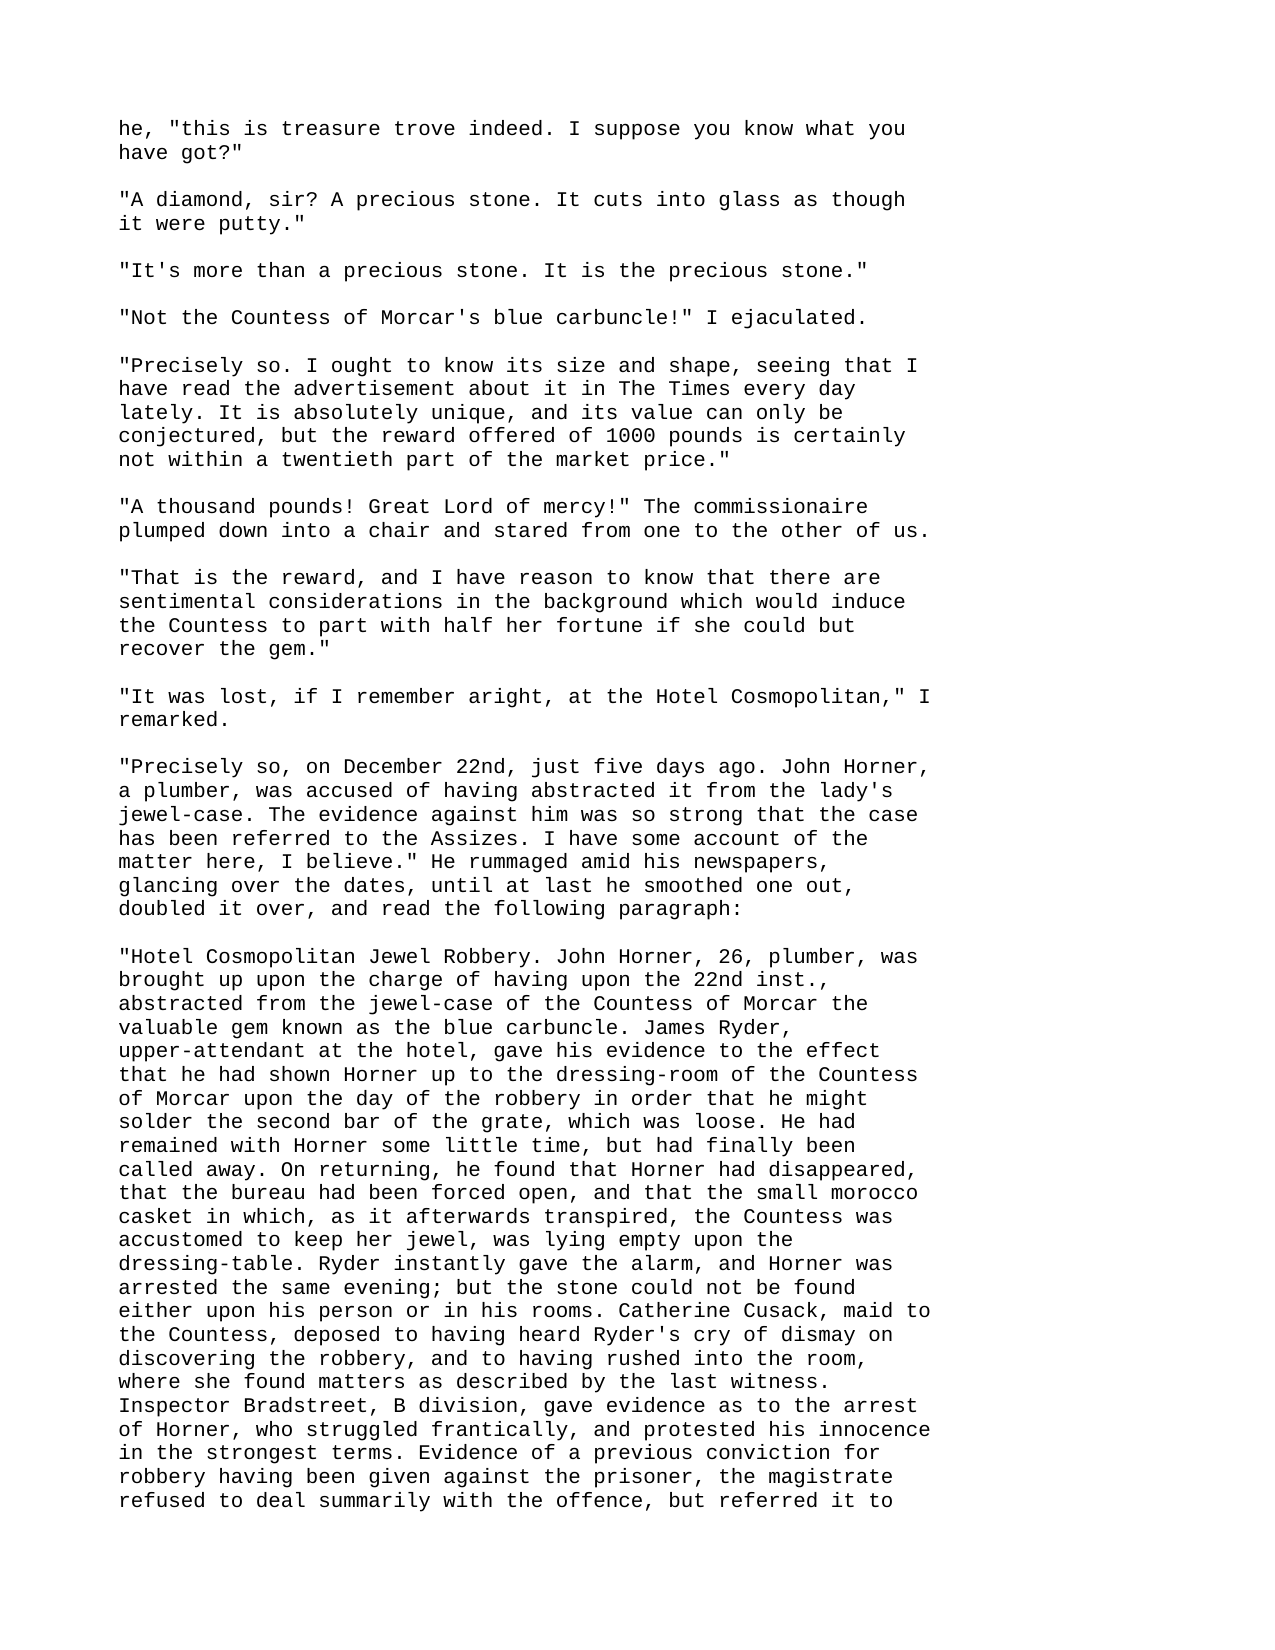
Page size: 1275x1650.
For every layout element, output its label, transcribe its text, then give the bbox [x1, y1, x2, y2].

text not within a twentieth part of the market price." [118, 449, 1157, 473]
text robbery having been given against the prisoner, the magistrate [118, 1466, 1157, 1489]
text plumped down into a chair and stared from one to the other of us. [118, 520, 1157, 544]
text glancing over the dates, until at last he smoothed one out, [118, 875, 1157, 898]
text "It's more than a precious stone. It is the precious stone." [118, 260, 1157, 284]
text lately. It is absolutely unique, and its value can only be [118, 402, 1157, 426]
text discovering the robbery, and to having rushed into the room, [118, 1348, 1157, 1371]
text of Morcar upon the day of the robbery in order that he might [118, 1088, 1157, 1111]
text "Precisely so, on December 22nd, just five days ago. John Horner, [118, 757, 1157, 780]
text arrested the same evening; but the stone could not be found [118, 1277, 1157, 1300]
text of Horner, who struggled frantically, and protested his innocence [118, 1419, 1157, 1442]
text called away. On returning, he found that Horner had disappeared, [118, 1158, 1157, 1182]
text solder the second bar of the grate, which was loose. He had [118, 1111, 1157, 1135]
text he, "this is treasure trove indeed. I suppose you know what you [118, 118, 1157, 142]
text "Precisely so. I ought to know its size and shape, seeing that I [118, 354, 1157, 378]
text "It was lost, if I remember aright, at the Hotel Cosmopolitan," I [118, 686, 1157, 709]
text upper-attendant at the hotel, gave his evidence to the effect [118, 1040, 1157, 1064]
text has been referred to the Assizes. I have some account of the [118, 827, 1157, 851]
text either upon his person or in his rooms. Catherine Cusack, maid to [118, 1300, 1157, 1324]
text matter here, I believe." He rummaged amid his newspapers, [118, 851, 1157, 875]
text refused to deal summarily with the offence, but referred it to [118, 1489, 1157, 1513]
text remained with Horner some little time, but had finally been [118, 1135, 1157, 1158]
text "Not the Countess of Morcar's blue carbuncle!" I ejaculated. [118, 307, 1157, 331]
text dressing-table. Ryder instantly gave the alarm, and Horner was [118, 1253, 1157, 1277]
text casket in which, as it afterwards transpired, the Countess was [118, 1206, 1157, 1229]
text a plumber, was accused of having abstracted it from the lady's [118, 780, 1157, 804]
text "That is the reward, and I have reason to know that there are [118, 567, 1157, 591]
text have got?" [118, 142, 1157, 165]
text have read the advertisement about it in The Times every day [118, 378, 1157, 402]
text "A diamond, sir? A precious stone. It cuts into glass as though [118, 189, 1157, 213]
text "Hotel Cosmopolitan Jewel Robbery. John Horner, 26, plumber, was [118, 946, 1157, 969]
text where she found matters as described by the last witness. [118, 1371, 1157, 1395]
text doubled it over, and read the following paragraph: [118, 898, 1157, 922]
text the Countess, deposed to having heard Ryder's cry of dismay on [118, 1324, 1157, 1348]
text conjectured, but the reward offered of 1000 pounds is certainly [118, 426, 1157, 449]
text it were putty." [118, 213, 1157, 236]
text remarked. [118, 709, 1157, 733]
text valuable gem known as the blue carbuncle. James Ryder, [118, 1017, 1157, 1040]
text brought up upon the charge of having upon the 22nd inst., [118, 969, 1157, 993]
text jewel-case. The evidence against him was so strong that the case [118, 804, 1157, 827]
text recover the gem." [118, 638, 1157, 662]
text that he had shown Horner up to the dressing-room of the Countess [118, 1064, 1157, 1088]
text the Countess to part with half her fortune if she could but [118, 615, 1157, 638]
text in the strongest terms. Evidence of a previous conviction for [118, 1442, 1157, 1466]
text Inspector Bradstreet, B division, gave evidence as to the arrest [118, 1395, 1157, 1419]
text abstracted from the jewel-case of the Countess of Morcar the [118, 993, 1157, 1017]
text accustomed to keep her jewel, was lying empty upon the [118, 1229, 1157, 1253]
text "A thousand pounds! Great Lord of mercy!" The commissionaire [118, 496, 1157, 520]
text sentimental considerations in the background which would induce [118, 591, 1157, 615]
text that the bureau had been forced open, and that the small morocco [118, 1182, 1157, 1206]
